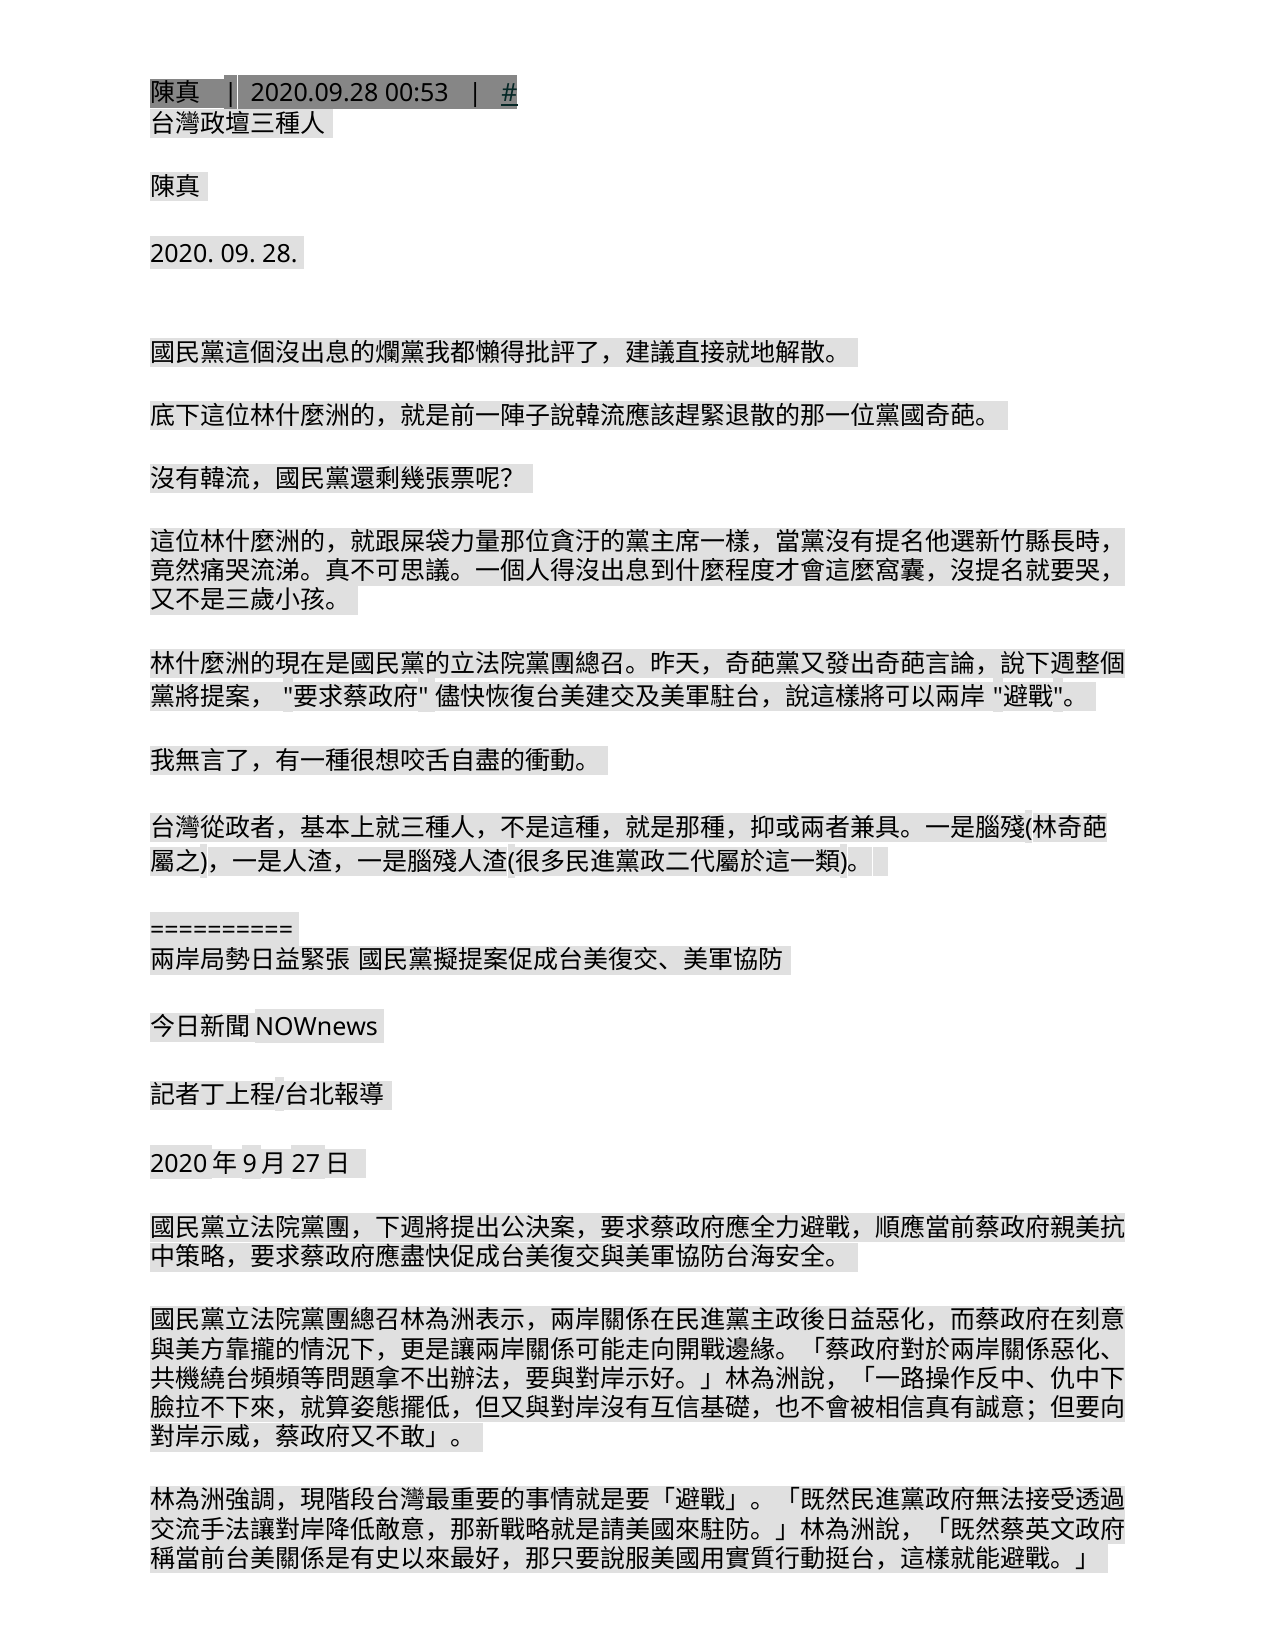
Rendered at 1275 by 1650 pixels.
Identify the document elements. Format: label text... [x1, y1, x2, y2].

text 陳真 | 2020.09.28 00:53 | # [150, 75, 1125, 109]
text 台灣政壇三種人 陳真 2020. 09. 28. 國民黨這個沒出息的爛黨我都懶得批評了，建議直接就地解散。 底下這位林什麼洲的，就是前一陣子說韓流應該趕緊退散的那一位黨國奇葩。 沒有韓流，國民黨還剩幾張票呢？ 這位林什麼洲的，就跟屎袋力量那位貪汙的黨主席一樣，當黨沒有提名他選新竹縣長時，竟然痛哭流涕。真不可思議。一個人得沒出息到什麼程度才會這麼窩囊，沒提名就要哭，又不是三歲小孩。 林什麼洲的現在是國民黨的立法院黨團總召。昨天，奇葩黨又發出奇葩言論，說下週整個黨將提案， "要求蔡政府" 儘快恢復台美建交及美軍駐台，說這樣將可以兩岸 "避戰"。 我無言了，有一種很想咬舌自盡的衝動。 台灣從政者，基本上就三種人，不是這種，就是那種，抑或兩者兼具。一是腦殘(林奇葩屬之)，一是人渣，一是腦殘人渣(很多民進黨政二代屬於這一類)。 ========== 兩岸局勢日益緊張 國民黨擬提案促成台美復交、美軍協防 今日新聞NOWnews 記者丁上程/台北報導 2020年9月27日 國民黨立法院黨團，下週將提出公決案，要求蔡政府應全力避戰，順應當前蔡政府親美抗中策略，要求蔡政府應盡快促成台美復交與美軍協防台海安全。 國民黨立法院黨團總召林為洲表示，兩岸關係在民進黨主政後日益惡化，而蔡政府在刻意與美方靠攏的情況下，更是讓兩岸關係可能走向開戰邊緣。「蔡政府對於兩岸關係惡化、共機繞台頻頻等問題拿不出辦法，要與對岸示好。」林為洲說，「一路操作反中、仇中下臉拉不下來，就算姿態擺低，但又與對岸沒有互信基礎，也不會被相信真有誠意；但要向對岸示威，蔡政府又不敢」。 林為洲強調，現階段台灣最重要的事情就是要「避戰」。「既然民進黨政府無法接受透過交流手法讓對岸降低敵意，那新戰略就是請美國來駐防。」林為洲說，「既然蔡英文政府稱當前台美關係是有史以來最好，那只要說服美國用實質行動挺台，這樣就能避戰。」 [150, 109, 1125, 1573]
